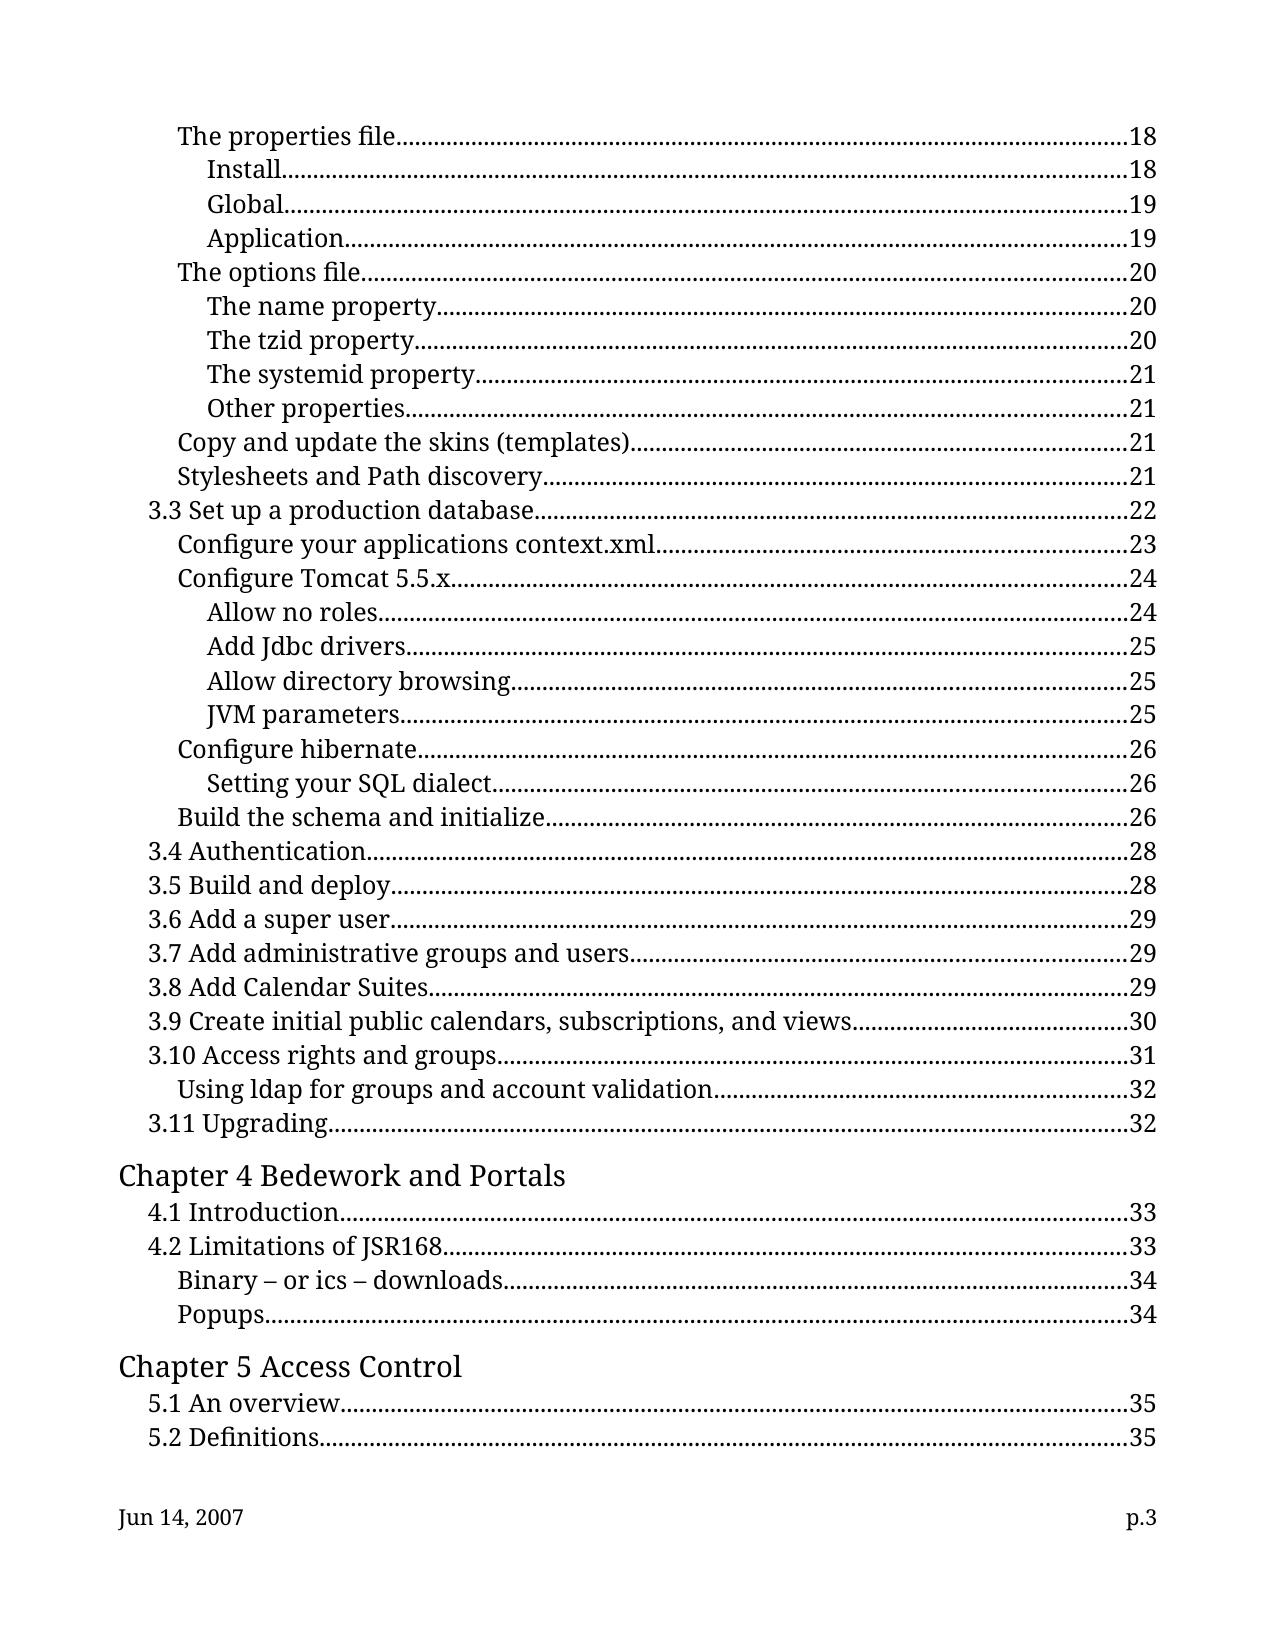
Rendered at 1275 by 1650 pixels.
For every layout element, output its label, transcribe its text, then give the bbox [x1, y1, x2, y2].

text Allow no roles 24 [207, 595, 1157, 629]
text The name property 20 [207, 288, 1157, 322]
text 3.8 Add Calendar Suites 29 [148, 970, 1157, 1004]
text Using ldap for groups and account validation 32 [177, 1072, 1157, 1106]
text Configure Tomcat 5.5.x 24 [177, 561, 1157, 595]
text Allow directory browsing 25 [207, 663, 1157, 697]
text Copy and update the skins (templates) 21 [177, 425, 1157, 459]
text Global 19 [207, 186, 1157, 220]
text 3.7 Add administrative groups and users 29 [148, 936, 1157, 970]
text Popups 34 [177, 1297, 1157, 1331]
text The options file. 20 [177, 254, 1157, 288]
text Configure your applications context.xml 23 [177, 527, 1157, 561]
text 5.2 Definitions 35 [148, 1420, 1157, 1454]
text Binary – or ics – downloads. 34 [177, 1263, 1157, 1297]
text Configure hibernate 26 [177, 731, 1157, 765]
text 3.6 Add a super user 29 [148, 902, 1157, 936]
text Setting your SQL dialect 26 [207, 765, 1157, 799]
text The systemid property 21 [207, 357, 1157, 391]
text 3.4 Authentication 28 [148, 833, 1157, 867]
text Add Jdbc drivers 25 [207, 629, 1157, 663]
text 3.9 Create initial public calendars, subscriptions, and views 30 [148, 1004, 1157, 1038]
text JVM parameters 25 [207, 697, 1157, 731]
text 3.3 Set up a production database 22 [148, 493, 1157, 527]
text 4.1 Introduction 33 [148, 1195, 1157, 1229]
text Application 19 [207, 220, 1157, 254]
text 3.5 Build and deploy 28 [148, 867, 1157, 902]
text 3.10 Access rights and groups 31 [148, 1038, 1157, 1072]
text Chapter 5 Access Control [118, 1346, 1157, 1386]
text Other properties 21 [207, 391, 1157, 425]
text 4.2 Limitations of JSR168 33 [148, 1229, 1157, 1263]
text The properties file. 18 [177, 118, 1157, 152]
text Chapter 4 Bedework and Portals [118, 1155, 1157, 1195]
text 3.11 Upgrading 32 [148, 1106, 1157, 1140]
text Build the schema and initialize 26 [177, 799, 1157, 833]
text Stylesheets and Path discovery 21 [177, 459, 1157, 493]
text Install 18 [207, 152, 1157, 186]
text 5.1 An overview 35 [148, 1386, 1157, 1420]
text The tzid property 20 [207, 322, 1157, 357]
